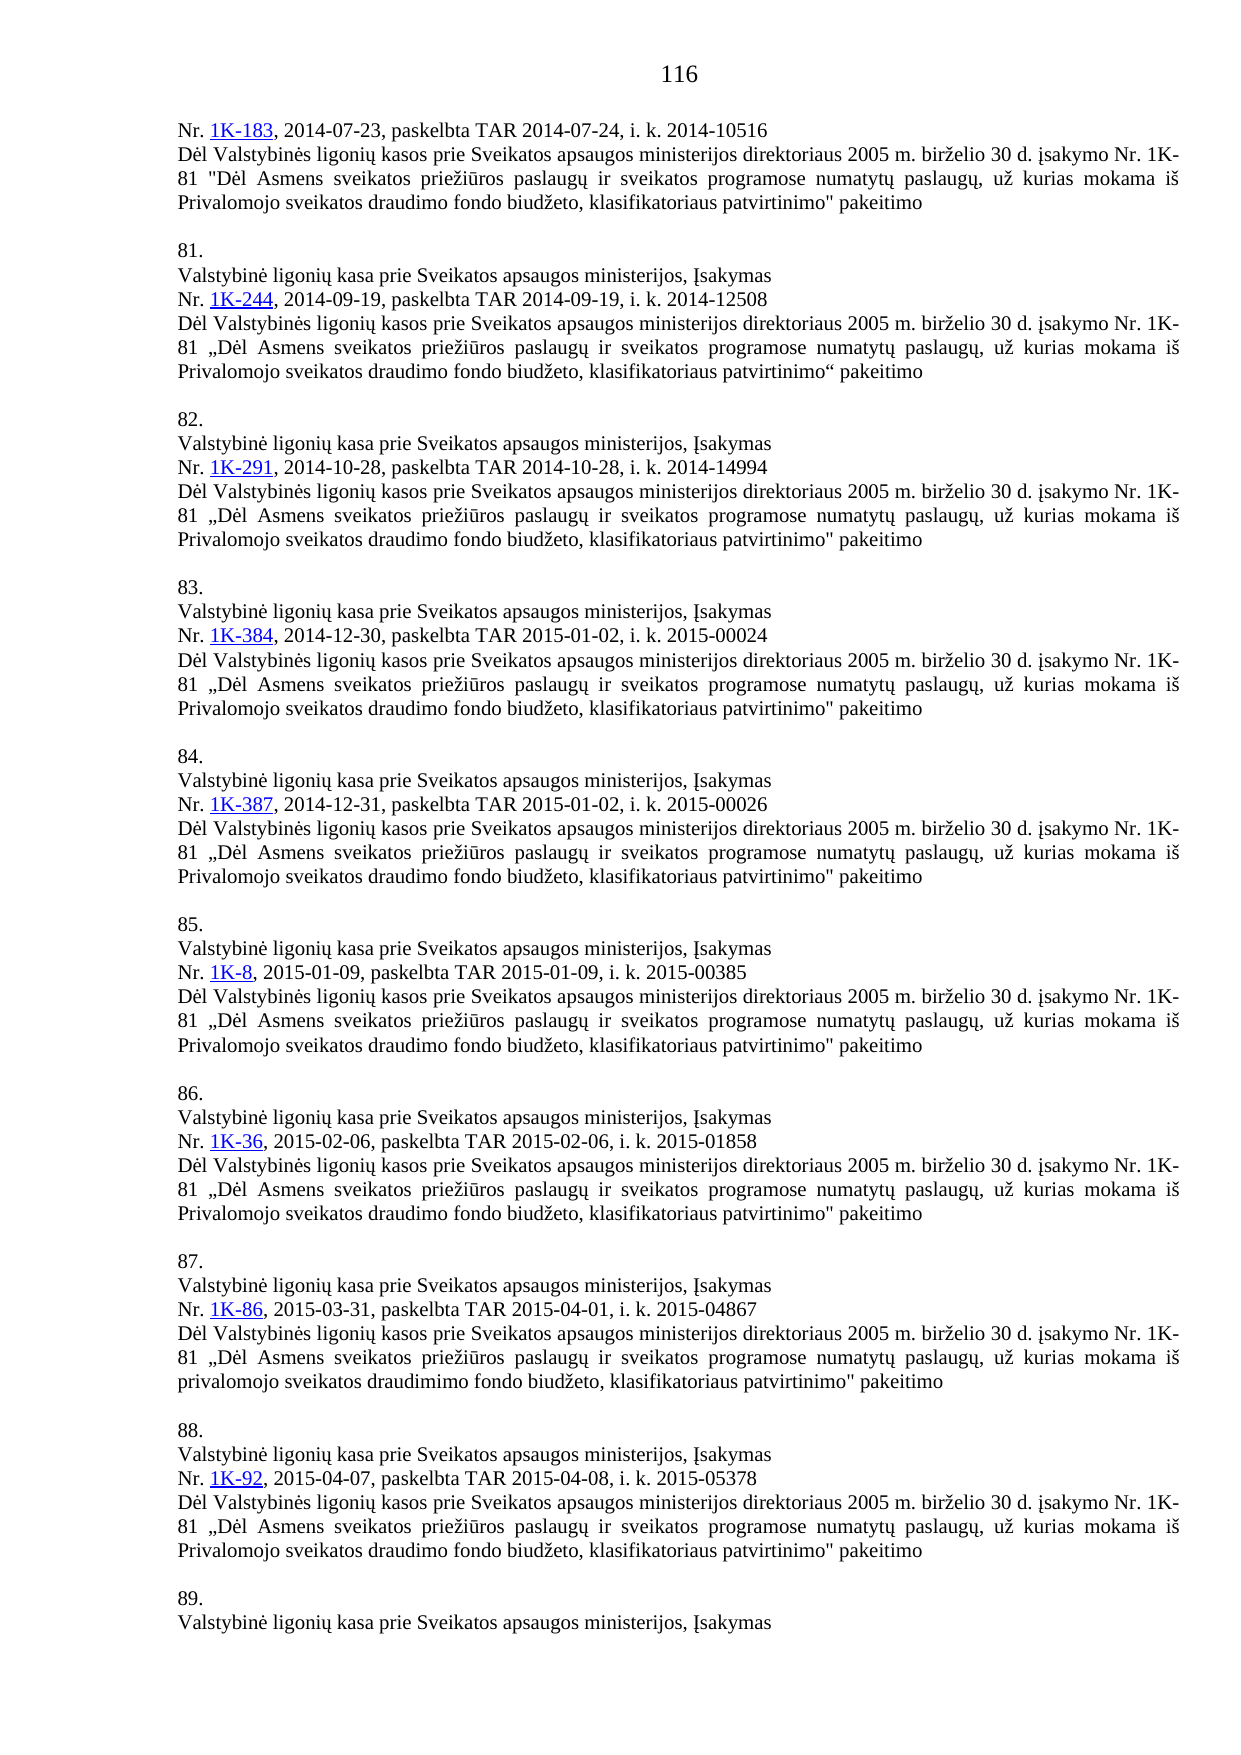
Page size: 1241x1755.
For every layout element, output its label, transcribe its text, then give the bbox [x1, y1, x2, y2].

text Dėl Valstybinės ligonių kasos prie Sveikatos apsaugos ministerijos direktoriaus 2005 m. birželio 30 d. įsakymo Nr. 1K-81 „Dėl Asmens sveikatos priežiūros paslaugų ir sveikatos programose numatytų paslaugų, už kurias mokama iš Privalomojo sveikatos draudimo fondo biudžeto, klasifikatoriaus patvirtinimo" pakeitimo [177, 479, 1181, 551]
text Dėl Valstybinės ligonių kasos prie Sveikatos apsaugos ministerijos direktoriaus 2005 m. birželio 30 d. įsakymo Nr. 1K-81 "Dėl Asmens sveikatos priežiūros paslaugų ir sveikatos programose numatytų paslaugų, už kurias mokama iš Privalomojo sveikatos draudimo fondo biudžeto, klasifikatoriaus patvirtinimo" pakeitimo [177, 142, 1181, 214]
text Valstybinė ligonių kasa prie Sveikatos apsaugos ministerijos, Įsakymas [177, 768, 1181, 792]
text Dėl Valstybinės ligonių kasos prie Sveikatos apsaugos ministerijos direktoriaus 2005 m. birželio 30 d. įsakymo Nr. 1K-81 „Dėl Asmens sveikatos priežiūros paslaugų ir sveikatos programose numatytų paslaugų, už kurias mokama iš privalomojo sveikatos draudimimo fondo biudžeto, klasifikatoriaus patvirtinimo" pakeitimo [177, 1321, 1181, 1393]
text Nr. 1K-387, 2014-12-31, paskelbta TAR 2015-01-02, i. k. 2015-00026 [177, 792, 1181, 816]
text 83. [177, 575, 1181, 599]
text Dėl Valstybinės ligonių kasos prie Sveikatos apsaugos ministerijos direktoriaus 2005 m. birželio 30 d. įsakymo Nr. 1K-81 „Dėl Asmens sveikatos priežiūros paslaugų ir sveikatos programose numatytų paslaugų, už kurias mokama iš Privalomojo sveikatos draudimo fondo biudžeto, klasifikatoriaus patvirtinimo" pakeitimo [177, 816, 1181, 888]
text 89. [177, 1586, 1181, 1610]
text Valstybinė ligonių kasa prie Sveikatos apsaugos ministerijos, Įsakymas [177, 1442, 1181, 1466]
text Dėl Valstybinės ligonių kasos prie Sveikatos apsaugos ministerijos direktoriaus 2005 m. birželio 30 d. įsakymo Nr. 1K-81 „Dėl Asmens sveikatos priežiūros paslaugų ir sveikatos programose numatytų paslaugų, už kurias mokama iš Privalomojo sveikatos draudimo fondo biudžeto, klasifikatoriaus patvirtinimo“ pakeitimo [177, 311, 1181, 383]
text Nr. 1K-92, 2015-04-07, paskelbta TAR 2015-04-08, i. k. 2015-05378 [177, 1466, 1181, 1490]
text Nr. 1K-8, 2015-01-09, paskelbta TAR 2015-01-09, i. k. 2015-00385 [177, 960, 1181, 984]
text Nr. 1K-183, 2014-07-23, paskelbta TAR 2014-07-24, i. k. 2014-10516 [177, 118, 1181, 142]
text Nr. 1K-86, 2015-03-31, paskelbta TAR 2015-04-01, i. k. 2015-04867 [177, 1297, 1181, 1321]
text Nr. 1K-36, 2015-02-06, paskelbta TAR 2015-02-06, i. k. 2015-01858 [177, 1129, 1181, 1153]
text Valstybinė ligonių kasa prie Sveikatos apsaugos ministerijos, Įsakymas [177, 431, 1181, 455]
text Dėl Valstybinės ligonių kasos prie Sveikatos apsaugos ministerijos direktoriaus 2005 m. birželio 30 d. įsakymo Nr. 1K-81 „Dėl Asmens sveikatos priežiūros paslaugų ir sveikatos programose numatytų paslaugų, už kurias mokama iš Privalomojo sveikatos draudimo fondo biudžeto, klasifikatoriaus patvirtinimo" pakeitimo [177, 1490, 1181, 1562]
text 87. [177, 1249, 1181, 1273]
text 81. [177, 238, 1181, 262]
text Nr. 1K-244, 2014-09-19, paskelbta TAR 2014-09-19, i. k. 2014-12508 [177, 287, 1181, 311]
text 82. [177, 407, 1181, 431]
text Dėl Valstybinės ligonių kasos prie Sveikatos apsaugos ministerijos direktoriaus 2005 m. birželio 30 d. įsakymo Nr. 1K-81 „Dėl Asmens sveikatos priežiūros paslaugų ir sveikatos programose numatytų paslaugų, už kurias mokama iš Privalomojo sveikatos draudimo fondo biudžeto, klasifikatoriaus patvirtinimo" pakeitimo [177, 984, 1181, 1057]
text 84. [177, 744, 1181, 768]
text Valstybinė ligonių kasa prie Sveikatos apsaugos ministerijos, Įsakymas [177, 936, 1181, 960]
text Dėl Valstybinės ligonių kasos prie Sveikatos apsaugos ministerijos direktoriaus 2005 m. birželio 30 d. įsakymo Nr. 1K-81 „Dėl Asmens sveikatos priežiūros paslaugų ir sveikatos programose numatytų paslaugų, už kurias mokama iš Privalomojo sveikatos draudimo fondo biudžeto, klasifikatoriaus patvirtinimo" pakeitimo [177, 647, 1181, 720]
text Nr. 1K-384, 2014-12-30, paskelbta TAR 2015-01-02, i. k. 2015-00024 [177, 623, 1181, 647]
text Valstybinė ligonių kasa prie Sveikatos apsaugos ministerijos, Įsakymas [177, 1273, 1181, 1297]
text Valstybinė ligonių kasa prie Sveikatos apsaugos ministerijos, Įsakymas [177, 262, 1181, 287]
text Nr. 1K-291, 2014-10-28, paskelbta TAR 2014-10-28, i. k. 2014-14994 [177, 455, 1181, 479]
text Dėl Valstybinės ligonių kasos prie Sveikatos apsaugos ministerijos direktoriaus 2005 m. birželio 30 d. įsakymo Nr. 1K-81 „Dėl Asmens sveikatos priežiūros paslaugų ir sveikatos programose numatytų paslaugų, už kurias mokama iš Privalomojo sveikatos draudimo fondo biudžeto, klasifikatoriaus patvirtinimo" pakeitimo [177, 1153, 1181, 1225]
text 88. [177, 1417, 1181, 1442]
text Valstybinė ligonių kasa prie Sveikatos apsaugos ministerijos, Įsakymas [177, 1610, 1181, 1634]
text 86. [177, 1081, 1181, 1105]
text 85. [177, 912, 1181, 936]
text Valstybinė ligonių kasa prie Sveikatos apsaugos ministerijos, Įsakymas [177, 1105, 1181, 1129]
text Valstybinė ligonių kasa prie Sveikatos apsaugos ministerijos, Įsakymas [177, 599, 1181, 623]
